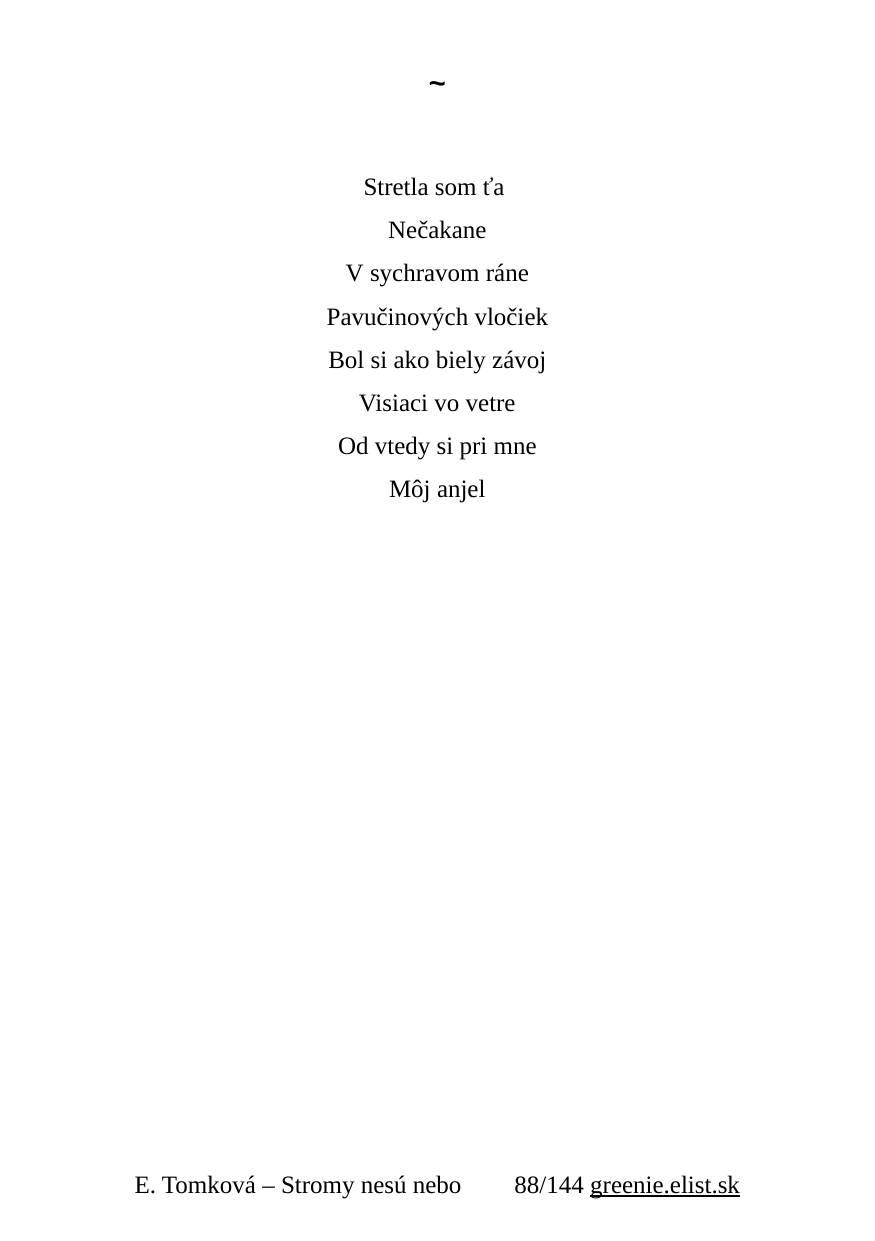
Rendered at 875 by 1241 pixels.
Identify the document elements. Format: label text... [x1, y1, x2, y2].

text Bol si ako biely závoj [41, 345, 833, 373]
text V sychravom ráne [41, 258, 833, 287]
subtitle ~ [41, 66, 833, 100]
text Stretla som ťa [41, 129, 833, 201]
text Môj anjel [41, 474, 833, 503]
text Od vtedy si pri mne [41, 431, 833, 460]
text Visiaci vo vetre [41, 388, 833, 417]
text Pavučinových vločiek [41, 302, 833, 330]
text Nečakane [41, 215, 833, 244]
